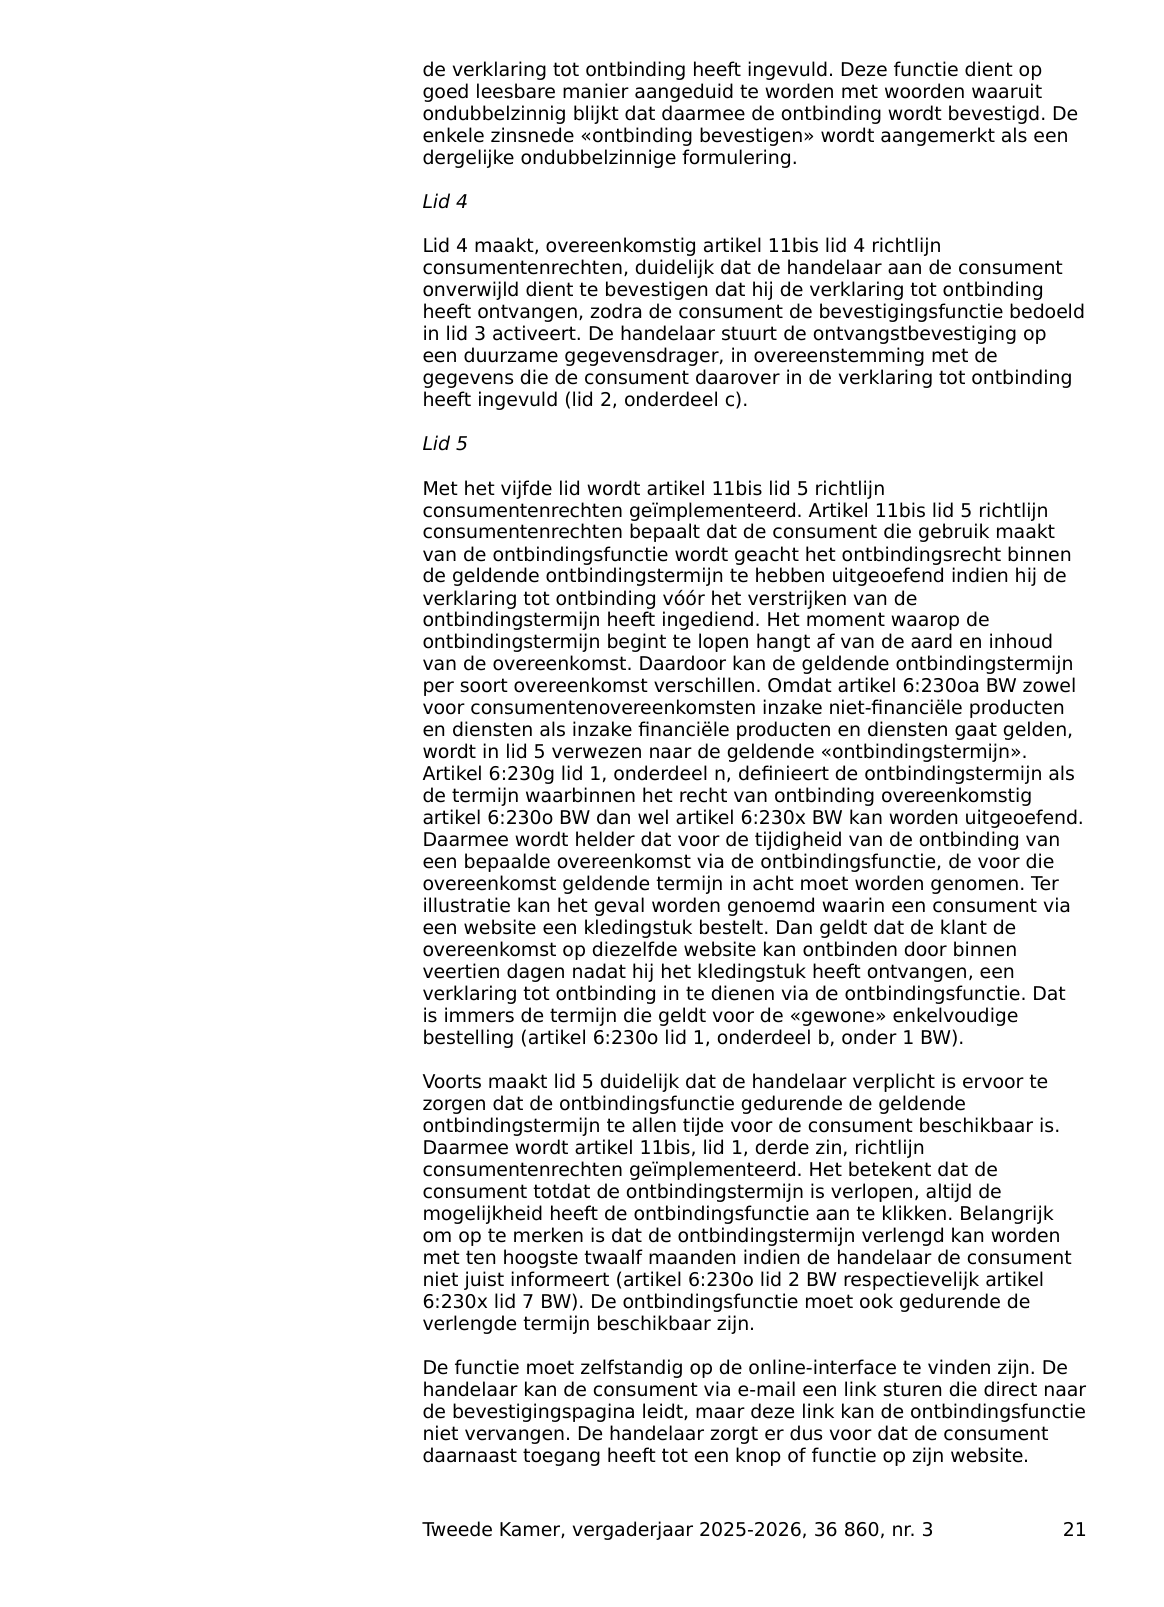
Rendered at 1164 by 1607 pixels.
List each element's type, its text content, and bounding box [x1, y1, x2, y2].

text de verklaring tot ontbinding heeft ingevuld. Deze functie dient op goed leesbare manier aangeduid te worden met woorden waaruit ondubbelzinnig blijkt dat daarmee de ontbinding wordt bevestigd. De enkele zinsnede «ontbinding bevestigen» wordt aangemerkt als een dergelijke ondubbelzinnige formulering. [422, 59, 1087, 169]
text Met het vijfde lid wordt artikel 11bis lid 5 richtlijn consumentenrechten geïmplementeerd. Artikel 11bis lid 5 richtlijn consumentenrechten bepaalt dat de consument die gebruik maakt van de ontbindingsfunctie wordt geacht het ontbindingsrecht binnen de geldende ontbindingstermijn te hebben uitgeoefend indien hij de verklaring tot ontbinding vóór het verstrijken van de ontbindingstermijn heeft ingediend. Het moment waarop de ontbindingstermijn begint te lopen hangt af van de aard en inhoud van de overeenkomst. Daardoor kan de geldende ontbindingstermijn per soort overeenkomst verschillen. Omdat artikel 6:230oa BW zowel voor consumentenovereenkomsten inzake niet-financiële producten en diensten als inzake financiële producten en diensten gaat gelden, wordt in lid 5 verwezen naar de geldende «ontbindingstermijn». Artikel 6:230g lid 1, onderdeel n, definieert de ontbindingstermijn als de termijn waarbinnen het recht van ontbinding overeenkomstig artikel 6:230o BW dan wel artikel 6:230x BW kan worden uitgeoefend. Daarmee wordt helder dat voor de tijdigheid van de ontbinding van een bepaalde overeenkomst via de ontbindingsfunctie, de voor die overeenkomst geldende termijn in acht moet worden genomen. Ter illustratie kan het geval worden genoemd waarin een consument via een website een kledingstuk bestelt. Dan geldt dat de klant de overeenkomst op diezelfde website kan ontbinden door binnen veertien dagen nadat hij het kledingstuk heeft ontvangen, een verklaring tot ontbinding in te dienen via de ontbindingsfunctie. Dat is immers de termijn die geldt voor de «gewone» enkelvoudige bestelling (artikel 6:230o lid 1, onderdeel b, onder 1 BW). [422, 477, 1087, 1049]
text Lid 4 maakt, overeenkomstig artikel 11bis lid 4 richtlijn consumentenrechten, duidelijk dat de handelaar aan de consument onverwijld dient te bevestigen dat hij de verklaring tot ontbinding heeft ontvangen, zodra de consument de bevestigingsfunctie bedoeld in lid 3 activeert. De handelaar stuurt de ontvangstbevestiging op een duurzame gegevensdrager, in overeenstemming met de gegevens die de consument daarover in de verklaring tot ontbinding heeft ingevuld (lid 2, onderdeel c). [422, 235, 1087, 411]
subtitle Lid 4 [422, 191, 1087, 213]
subtitle Lid 5 [422, 433, 1087, 455]
text Voorts maakt lid 5 duidelijk dat de handelaar verplicht is ervoor te zorgen dat de ontbindingsfunctie gedurende de geldende ontbindingstermijn te allen tijde voor de consument beschikbaar is. Daarmee wordt artikel 11bis, lid 1, derde zin, richtlijn consumentenrechten geïmplementeerd. Het betekent dat de consument totdat de ontbindingstermijn is verlopen, altijd de mogelijkheid heeft de ontbindingsfunctie aan te klikken. Belangrijk om op te merken is dat de ontbindingstermijn verlengd kan worden met ten hoogste twaalf maanden indien de handelaar de consument niet juist informeert (artikel 6:230o lid 2 BW respectievelijk artikel 6:230x lid 7 BW). De ontbindingsfunctie moet ook gedurende de verlengde termijn beschikbaar zijn. [422, 1071, 1087, 1335]
text De functie moet zelfstandig op de online-interface te vinden zijn. De handelaar kan de consument via e-mail een link sturen die direct naar de bevestigingspagina leidt, maar deze link kan de ontbindingsfunctie niet vervangen. De handelaar zorgt er dus voor dat de consument daarnaast toegang heeft tot een knop of functie op zijn website. [422, 1357, 1087, 1467]
